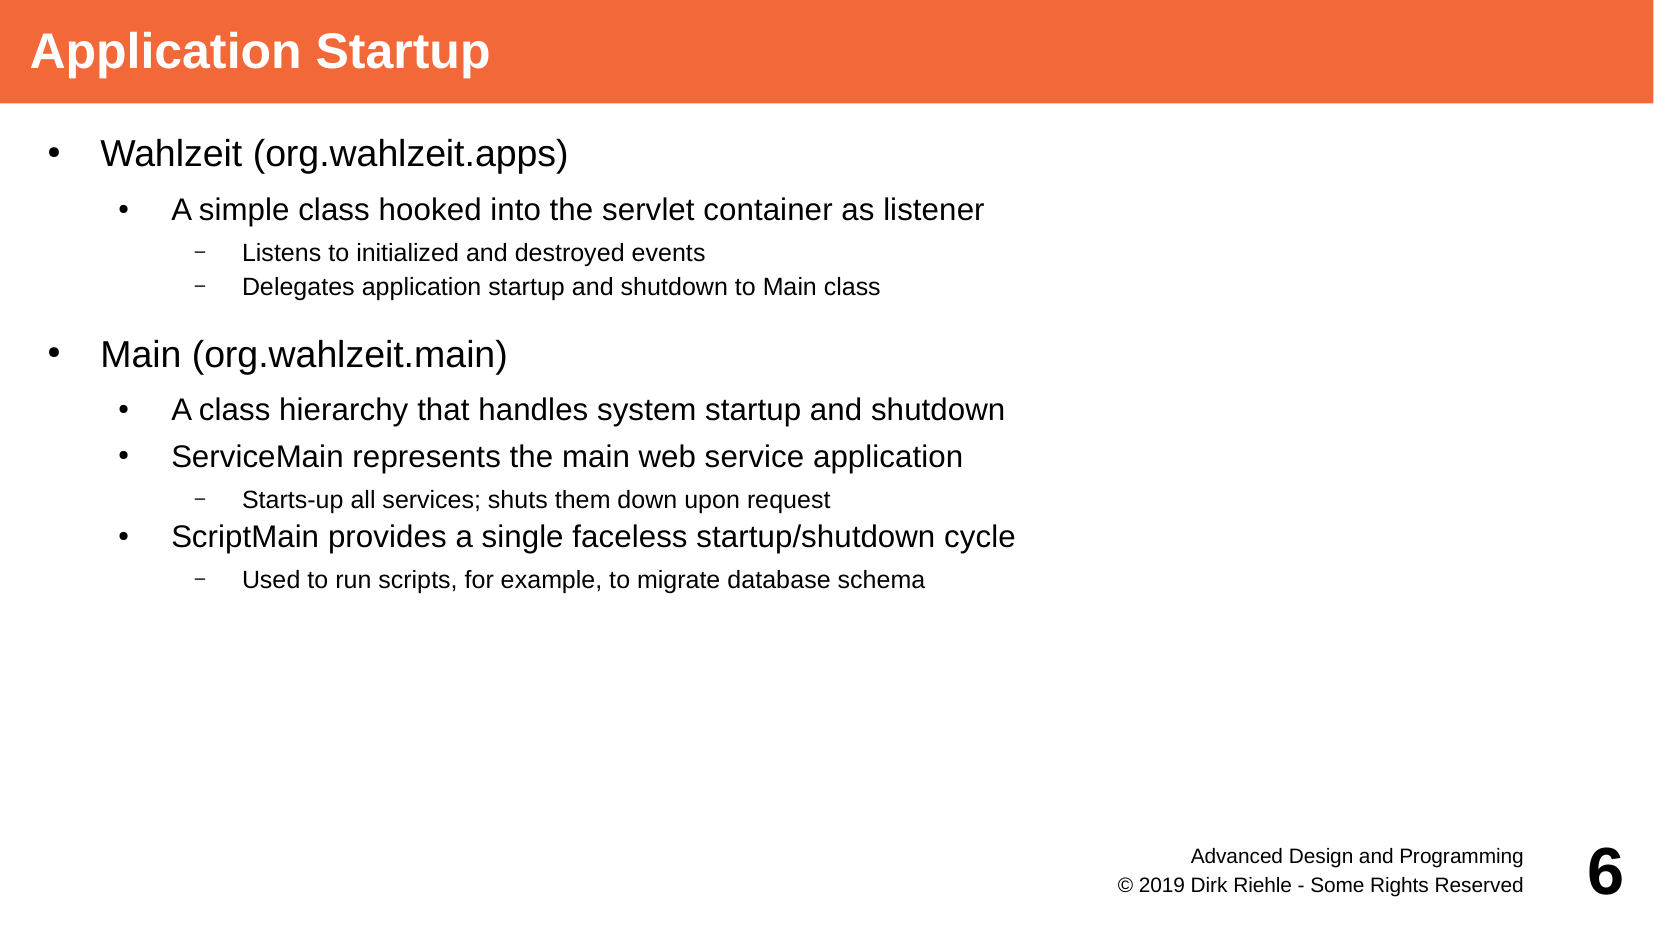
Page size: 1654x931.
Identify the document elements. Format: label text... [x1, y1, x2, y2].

title Application Startup [0, 0, 1654, 104]
list Wahlzeit (org.wahlzeit.apps) A simple class hooked into the servlet container as listener Listens to initialized and destroyed events Delegates application startup and shutdown to Main class Main (org.wahlzeit.main) A class hierarchy that handles system startup and shutdown ServiceMain represents the main web service application Starts-up all services; shuts them down upon request ScriptMain provides a single faceless startup/shutdown cycle Used to run scripts, for example, to migrate database schema [29, 132, 1625, 813]
